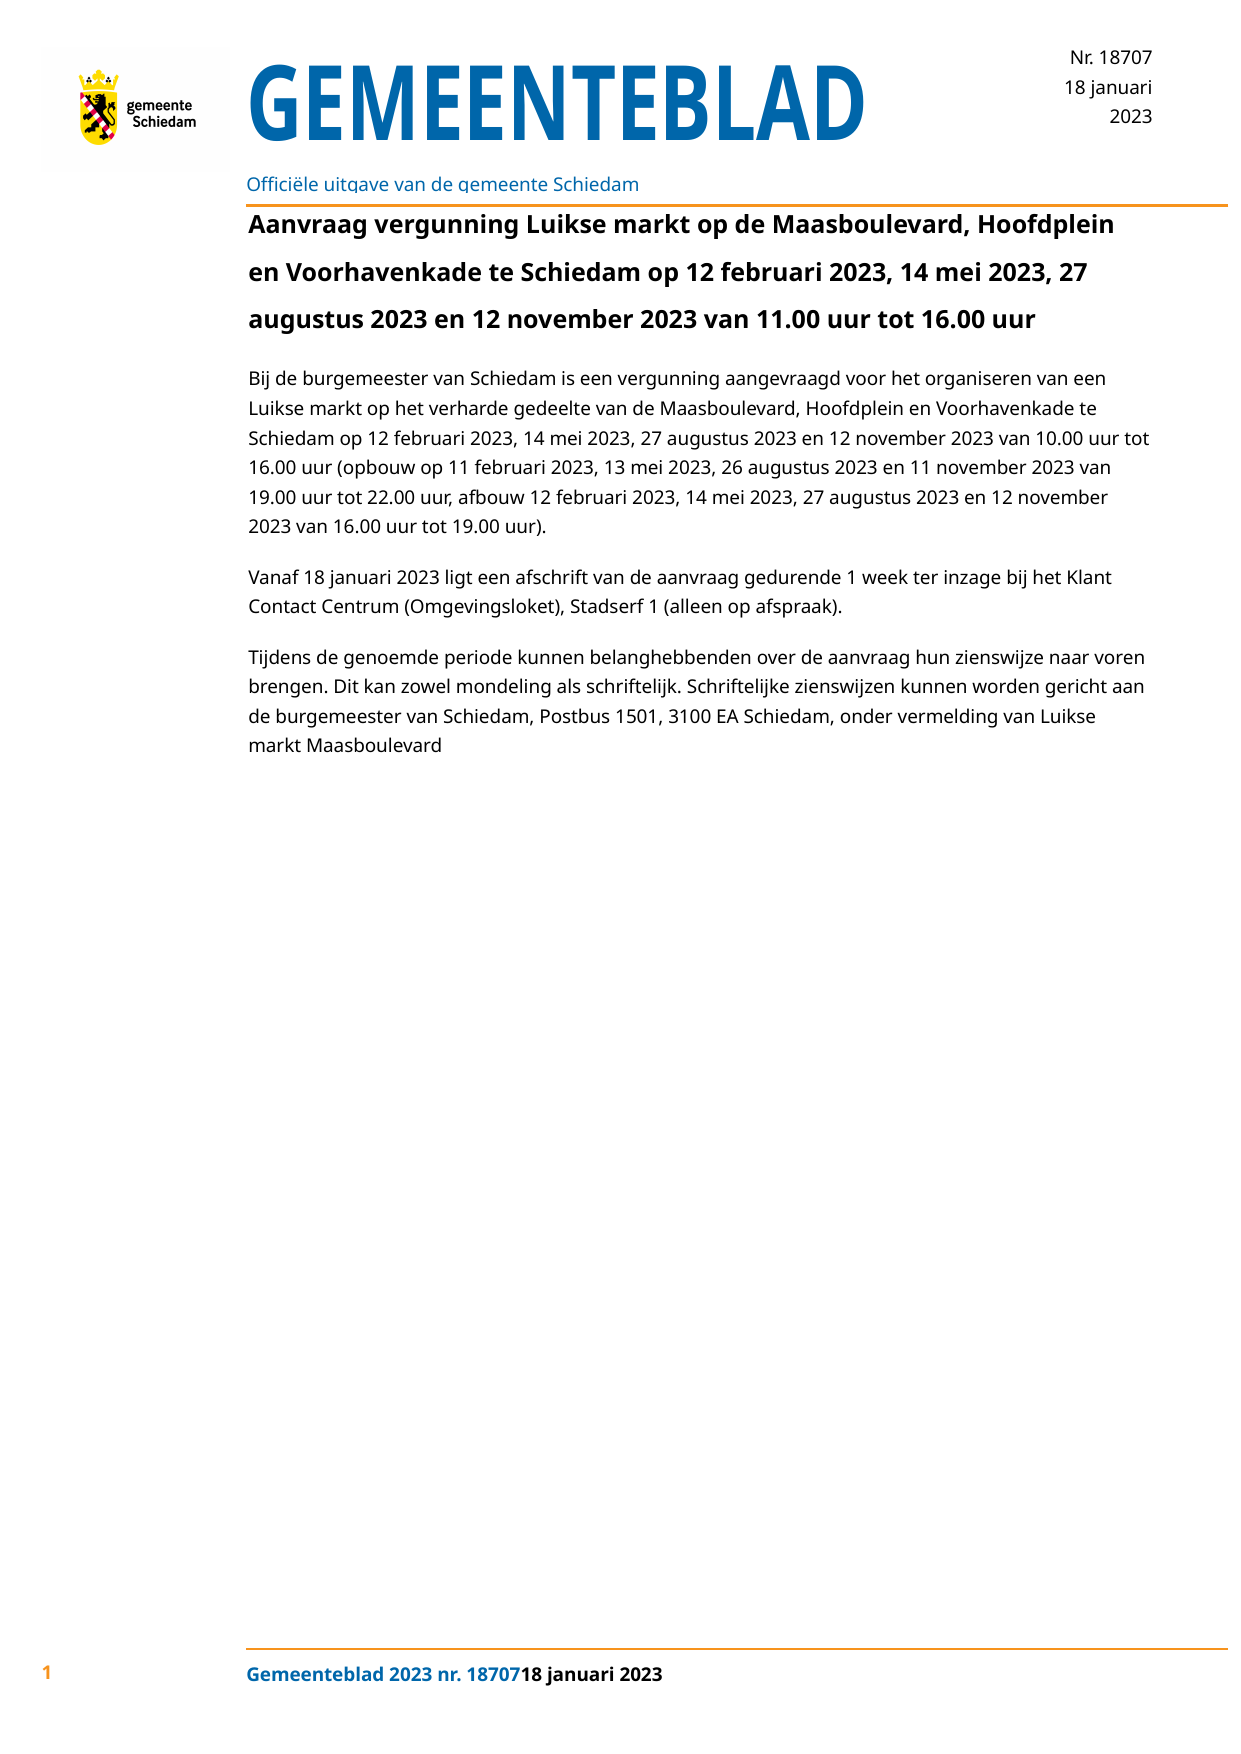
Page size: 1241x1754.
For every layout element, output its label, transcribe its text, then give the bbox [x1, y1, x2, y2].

text Bij de burgemeester van Schiedam is een vergunning aangevraagd voor het organiseren van een Luikse markt op het verharde gedeelte van de Maasboulevard, Hoofdplein en Voorhavenkade te Schiedam op 12 februari 2023, 14 mei 2023, 27 augustus 2023 en 12 november 2023 van 10.00 uur tot 16.00 uur (opbouw op 11 februari 2023, 13 mei 2023, 26 augustus 2023 en 11 november 2023 van 19.00 uur tot 22.00 uur, afbouw 12 februari 2023, 14 mei 2023, 27 augustus 2023 en 12 november 2023 van 16.00 uur tot 19.00 uur). [248, 366, 1152, 539]
text Vanaf 18 januari 2023 ligt een afschrift van de aanvraag gedurende 1 week ter inzage bij het Klant Contact Centrum (Omgevingsloket), Stadserf 1 (alleen op afspraak). [248, 564, 1152, 619]
text Tijdens de genoemde periode kunnen belanghebbenden over de aanvraag hun zienswijze naar voren brengen. Dit kan zowel mondeling als schriftelijk. Schriftelijke zienswijzen kunnen worden gericht aan de burgemeester van Schiedam, Postbus 1501, 3100 EA Schiedam, onder vermelding van Luikse markt Maasboulevard [248, 644, 1152, 758]
picture [41, 47, 231, 172]
text Aanvraag vergunning Luikse markt op de Maasboulevard, Hoofdplein en Voorhavenkade te Schiedam op 12 februari 2023, 14 mei 2023, 27 augustus 2023 en 12 november 2023 van 11.00 uur tot 16.00 uur [248, 207, 1152, 336]
